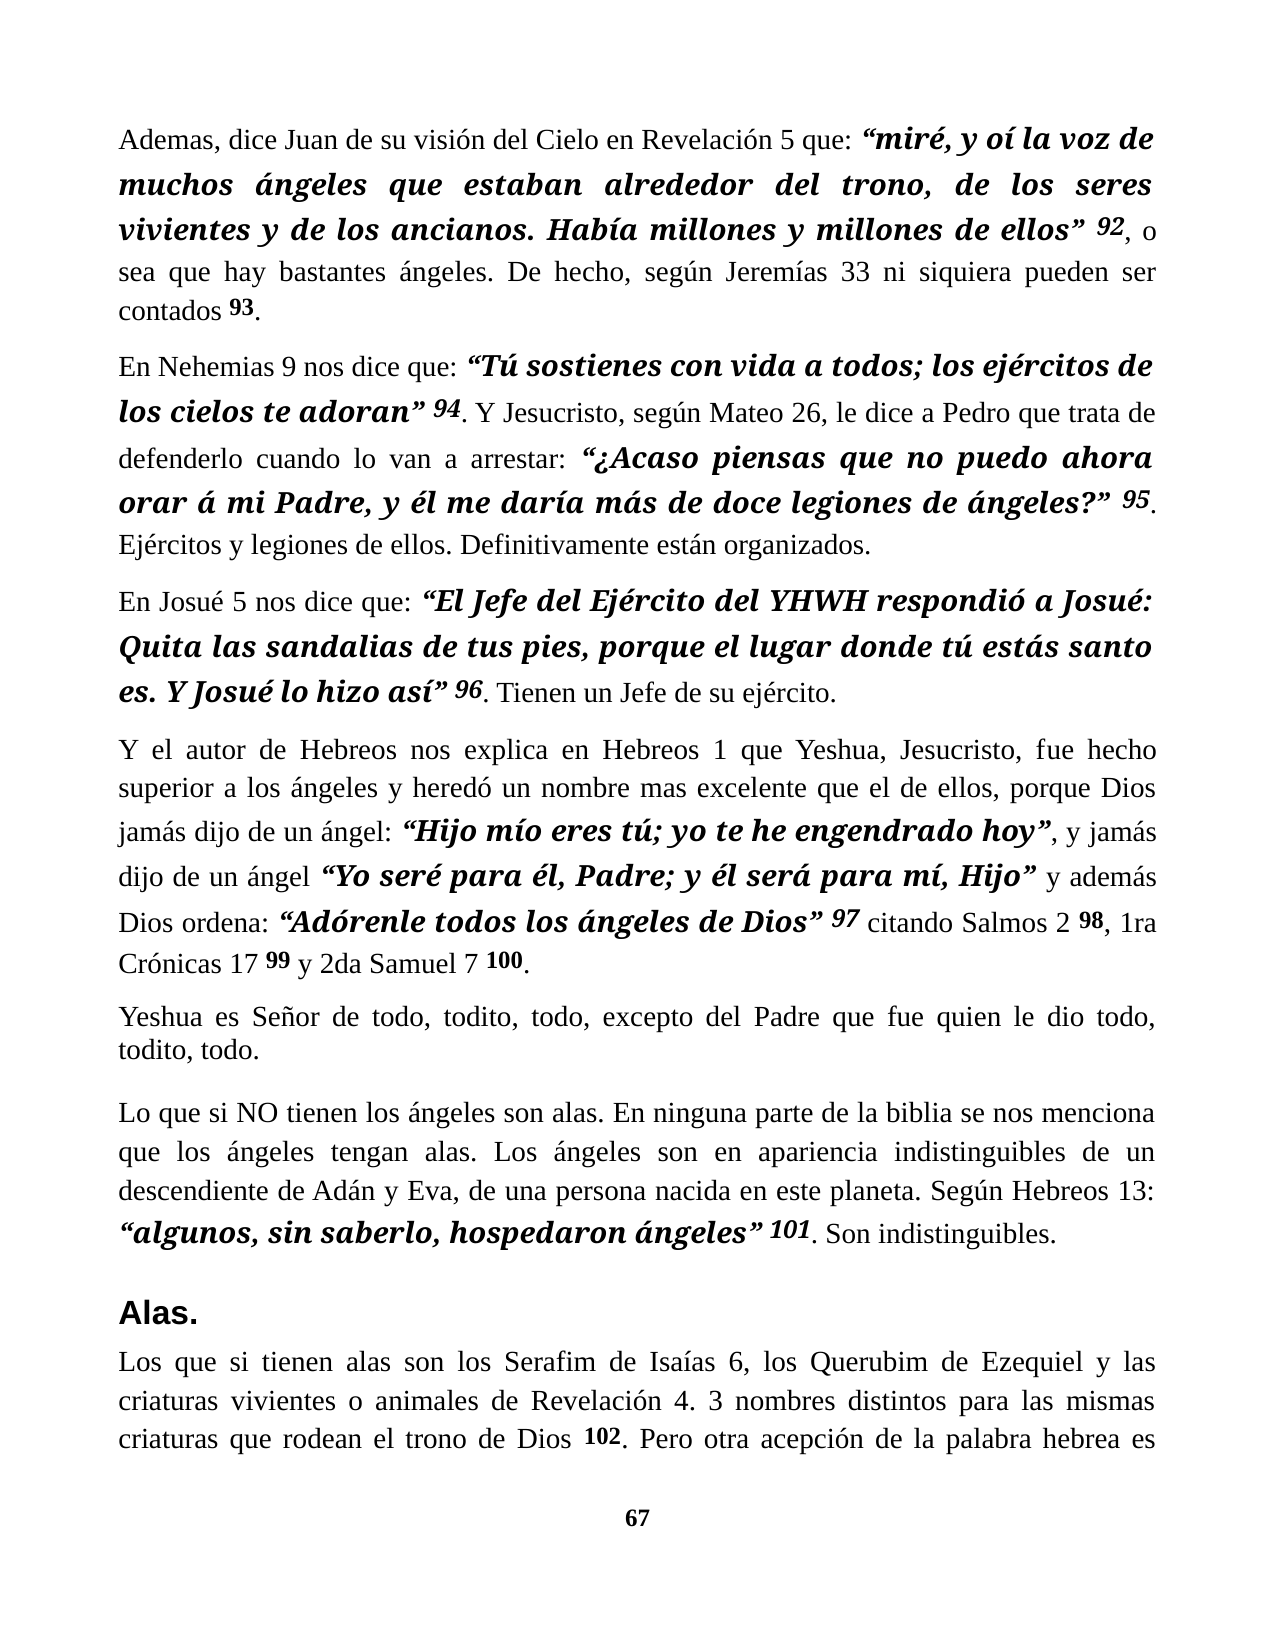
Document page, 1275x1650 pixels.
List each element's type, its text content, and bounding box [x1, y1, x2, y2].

text Ademas, dice Juan de su visión del Cielo en Revelación 5 que: “miré, y oí la voz de muchos ángeles que estaban alrededor del trono, de los seres vivientes y de los ancianos. Había millones y millones de ellos” , o sea que hay bastantes ángeles. De hecho, según Jeremías 33 ni siquiera pueden ser contados . [118, 118, 1157, 326]
text Y el autor de Hebreos nos explica en Hebreos 1 que Yeshua, Jesucristo, fue hecho superior a los ángeles y heredó un nombre mas excelente que el de ellos, porque Dios jamás dijo de un ángel: “Hijo mío eres tú; yo te he engendrado hoy”, y jamás dijo de un ángel “Yo seré para él, Padre; y él será para mí, Hijo” y además Dios ordena: “Adórenle todos los ángeles de Dios” citando Salmos 2 , 1ra Crónicas 17 y 2da Samuel 7 . [118, 732, 1157, 979]
text Los que si tienen alas son los Serafim de Isaías 6, los Querubim de Ezequiel y las criaturas vivientes o animales de Revelación 4. 3 nombres distintos para las mismas criaturas que rodean el trono de Dios . Pero otra acepción de la palabra hebrea es [118, 1344, 1157, 1455]
subtitle Alas. [118, 1293, 1157, 1332]
text Yeshua es Señor de todo, todito, todo, excepto del Padre que fue quien le dio todo, todito, todo. [118, 999, 1157, 1066]
text En Josué 5 nos dice que: “El Jefe del Ejército del YHWH respondió a Josué: Quita las sandalias de tus pies, porque el lugar donde tú estás santo es. Y Josué lo hizo así” . Tienen un Jefe de su ejército. [118, 580, 1157, 711]
text En Nehemias 9 nos dice que: “Tú sostienes con vida a todos; los ejércitos de los cielos te adoran” . Y Jesucristo, según Mateo 26, le dice a Pedro que trata de defenderlo cuando lo van a arrestar: “¿Acaso piensas que no puedo ahora orar á mi Padre, y él me daría más de doce legiones de ángeles?” . Ejércitos y legiones de ellos. Definitivamente están organizados. [118, 346, 1157, 561]
text Lo que si NO tienen los ángeles son alas. En ninguna parte de la biblia se nos menciona que los ángeles tengan alas. Los ángeles son en apariencia indistinguibles de un descendiente de Adán y Eva, de una persona nacida en este planeta. Según Hebreos 13: “algunos, sin saberlo, hospedaron ángeles” . Son indistinguibles. [118, 1096, 1157, 1252]
